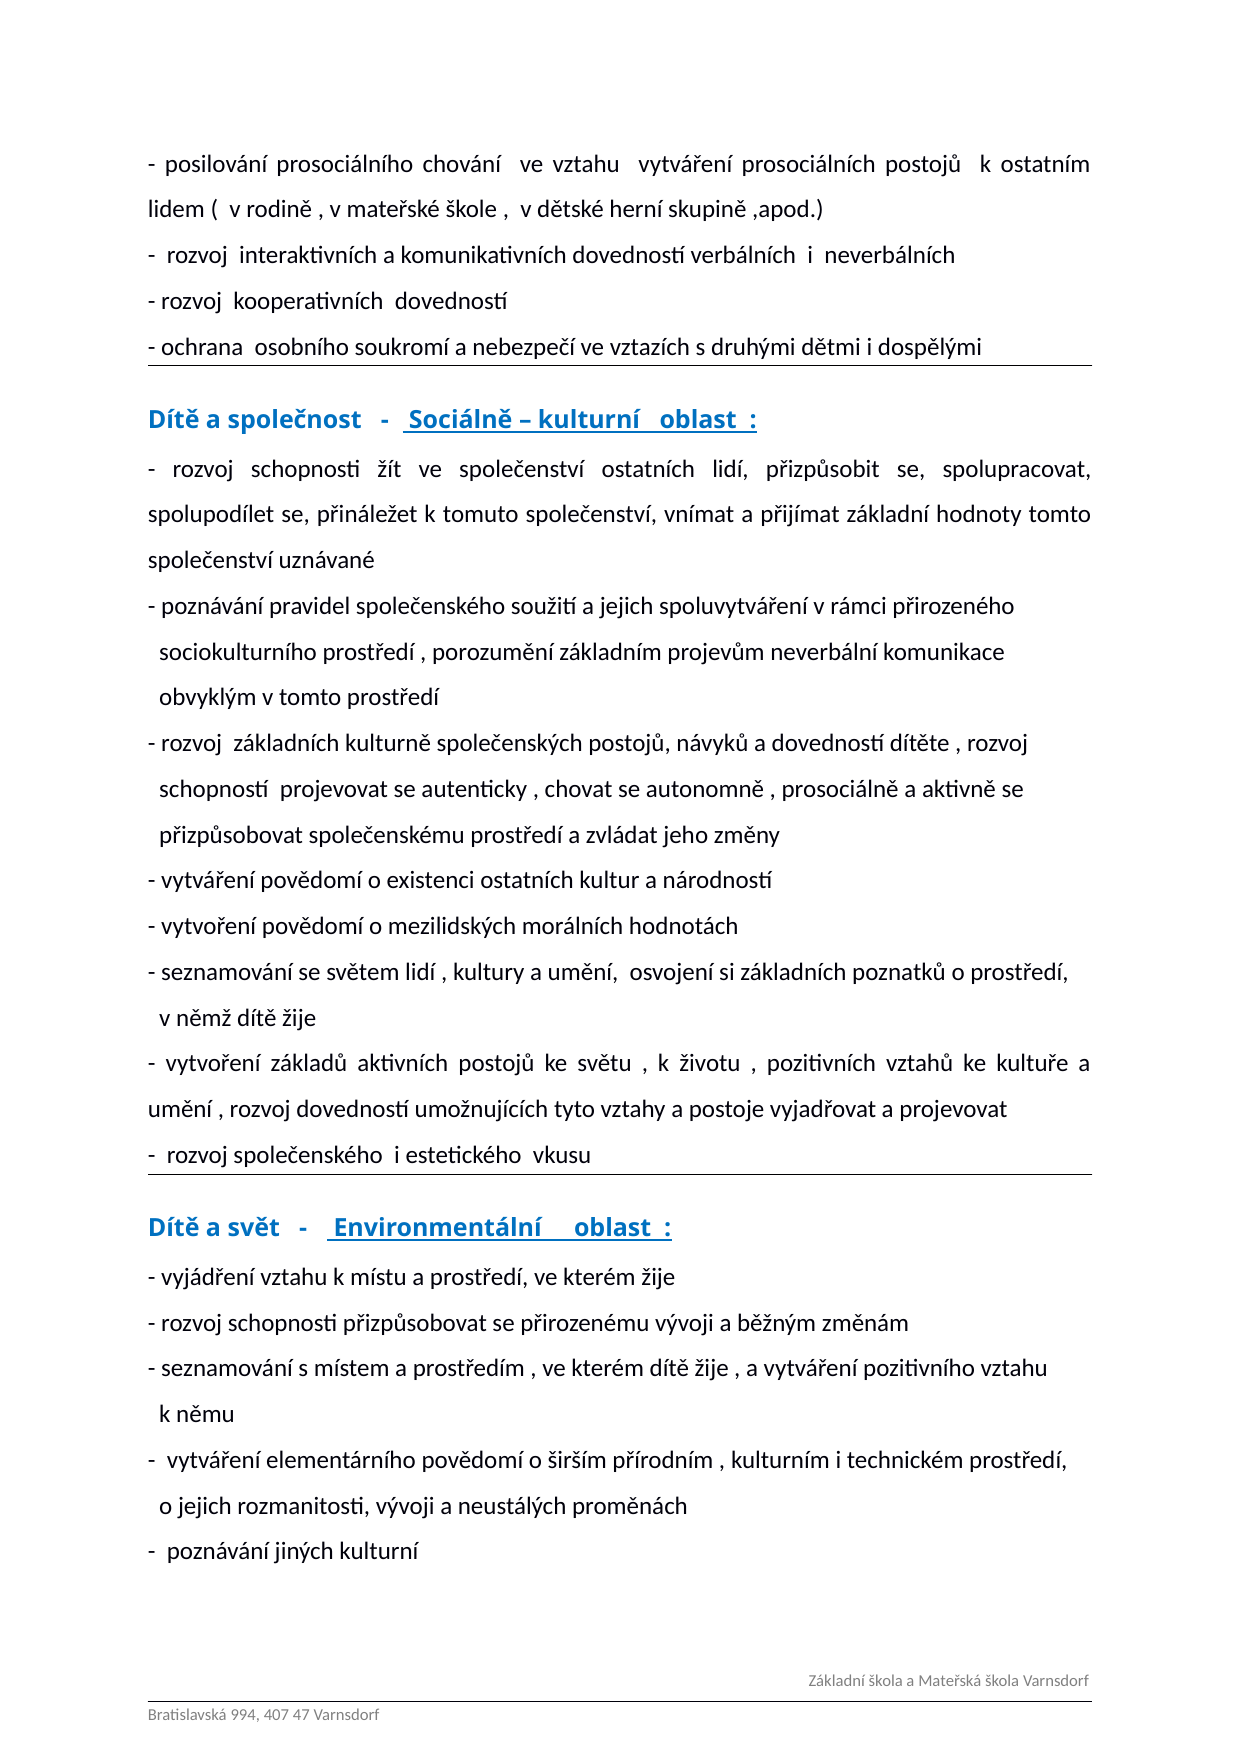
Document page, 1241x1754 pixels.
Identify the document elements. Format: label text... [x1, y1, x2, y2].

text - vytváření povědomí o existenci ostatních kultur a národností [148, 864, 1092, 895]
text - seznamování s místem a prostředím , ve kterém dítě žije , a vytváření pozitivního vztahu [148, 1353, 1092, 1383]
text - rozvoj základních kulturně společenských postojů, návyků a dovedností dítěte , rozvoj [148, 727, 1092, 758]
text - vytvoření základů aktivních postojů ke světu , k životu , pozitivních vztahů ke kultuře a umění , rozvoj dovedností umožnujících tyto vztahy a postoje vyjadřovat a projevovat [148, 1047, 1092, 1124]
text schopností projevovat se autenticky , chovat se autonomně , prosociálně a aktivně se [148, 773, 1092, 803]
text - poznávání pravidel společenského soužití a jejich spoluvytváření v rámci přirozeného [148, 590, 1092, 621]
text - rozvoj schopnosti přizpůsobovat se přirozenému vývoji a běžným změnám [148, 1307, 1092, 1337]
text o jejich rozmanitosti, vývoji a neustálých proměnách [148, 1490, 1092, 1520]
text k němu [148, 1398, 1092, 1429]
text - vytvoření povědomí o mezilidských morálních hodnotách [148, 910, 1092, 941]
text - rozvoj interaktivních a komunikativních dovedností verbálních i neverbálních [148, 239, 1092, 270]
text obvyklým v tomto prostředí [148, 682, 1092, 712]
text - poznávání jiných kulturní [148, 1536, 1092, 1566]
subtitle Dítě a svět - Environmentální oblast : [148, 1210, 1092, 1244]
subtitle Dítě a společnost - Sociálně – kulturní oblast : [148, 402, 1092, 436]
text - seznamování se světem lidí , kultury a umění, osvojení si základních poznatků o prostředí, [148, 956, 1092, 986]
text - rozvoj kooperativních dovedností [148, 285, 1092, 315]
text - vyjádření vztahu k místu a prostředí, ve kterém žije [148, 1261, 1092, 1292]
text - vytváření elementárního povědomí o širším přírodním , kulturním i technickém prostředí, [148, 1444, 1092, 1474]
text - rozvoj společenského i estetického vkusu [148, 1139, 1092, 1174]
text - rozvoj schopnosti žít ve společenství ostatních lidí, přizpůsobit se, spolupracovat, spolupodílet se, přináležet k tomuto společenství, vnímat a přijímat základní hodnoty tomto společenství uznávané [148, 453, 1092, 575]
text - ochrana osobního soukromí a nebezpečí ve vztazích s druhými dětmi i dospělými [148, 331, 1092, 365]
text přizpůsobovat společenskému prostředí a zvládat jeho změny [148, 819, 1092, 849]
text sociokulturního prostředí , porozumění základním projevům neverbální komunikace [148, 636, 1092, 666]
text v němž dítě žije [148, 1002, 1092, 1032]
text - posilování prosociálního chování ve vztahu vytváření prosociálních postojů k ostatním lidem ( v rodině , v mateřské škole , v dětské herní skupině ,apod.) [148, 148, 1092, 224]
